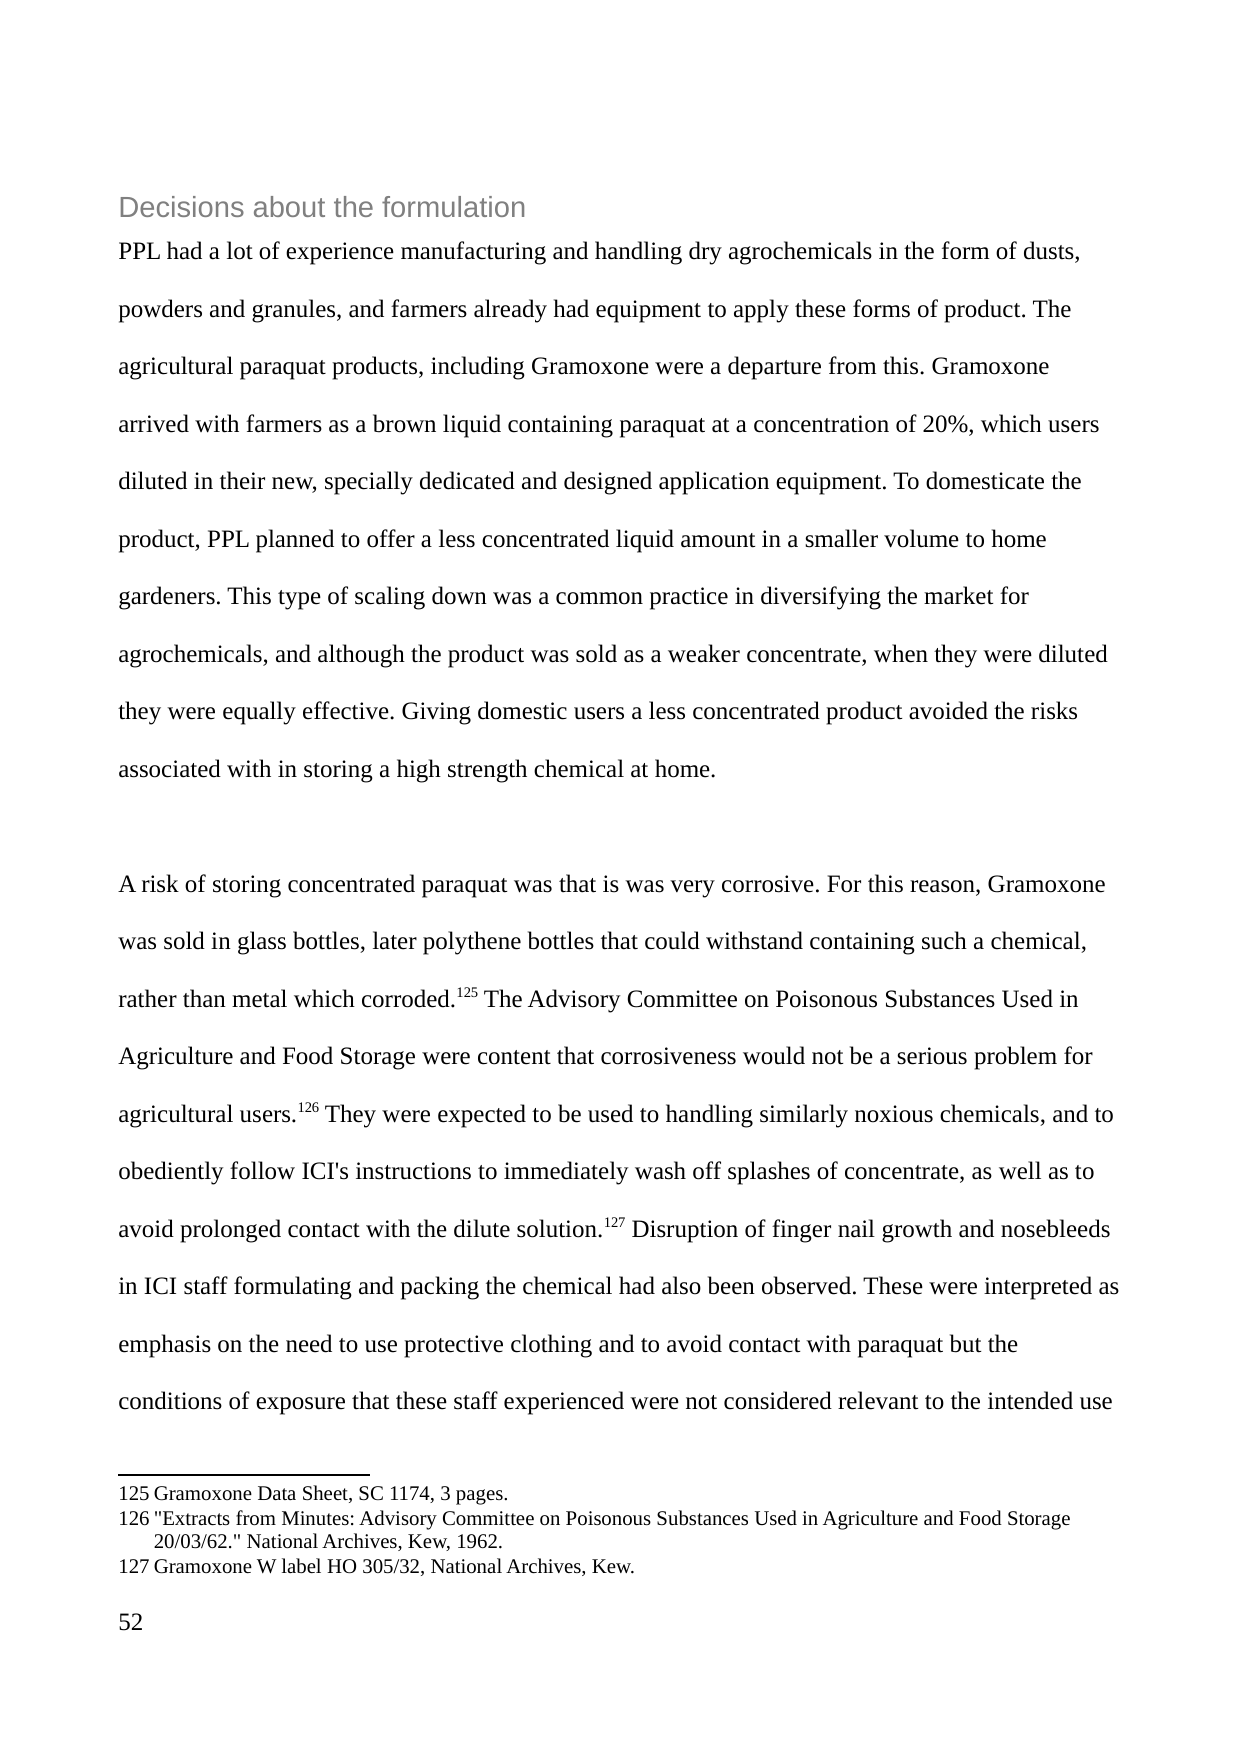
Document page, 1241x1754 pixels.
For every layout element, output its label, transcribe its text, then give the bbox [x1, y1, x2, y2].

text PPL had a lot of experience manufacturing and handling dry agrochemicals in the form of dusts, powders and granules, and farmers already had equipment to apply these forms of product. The agricultural paraquat products, including Gramoxone were a departure from this. Gramoxone arrived with farmers as a brown liquid containing paraquat at a concentration of 20%, which users diluted in their new, specially dedicated and designed application equipment. To domesticate the product, PPL planned to offer a less concentrated liquid amount in a smaller volume to home gardeners. This type of scaling down was a common practice in diversifying the market for agrochemicals, and although the product was sold as a weaker concentrate, when they were diluted they were equally effective. Giving domestic users a less concentrated product avoided the risks associated with in storing a high strength chemical at home. [118, 236, 1122, 782]
subtitle Decisions about the formulation [118, 190, 1122, 224]
text "Extracts from Minutes: Advisory Committee on Poisonous Substances Used in Agriculture and Food Storage 20/03/62." National Archives, Kew, 1962. [118, 1505, 1122, 1553]
text A risk of storing concentrated paraquat was that is was very corrosive. For this reason, Gramoxone was sold in glass bottles, later polythene bottles that could withstand containing such a chemical, rather than metal which corroded. The Advisory Committee on Poisonous Substances Used in Agriculture and Food Storage were content that corrosiveness would not be a serious problem for agricultural users. They were expected to be used to handling similarly noxious chemicals, and to obediently follow ICI's instructions to immediately wash off splashes of concentrate, as well as to avoid prolonged contact with the dilute solution. Disruption of finger nail growth and nosebleeds in ICI staff formulating and packing the chemical had also been observed. These were interpreted as emphasis on the need to use protective clothing and to avoid contact with paraquat but the conditions of exposure that these staff experienced were not considered relevant to the intended use [118, 869, 1122, 1415]
text Gramoxone Data Sheet, SC 1174, 3 pages. [118, 1481, 1122, 1505]
text Gramoxone W label HO 305/32, National Archives, Kew. [118, 1553, 1122, 1578]
